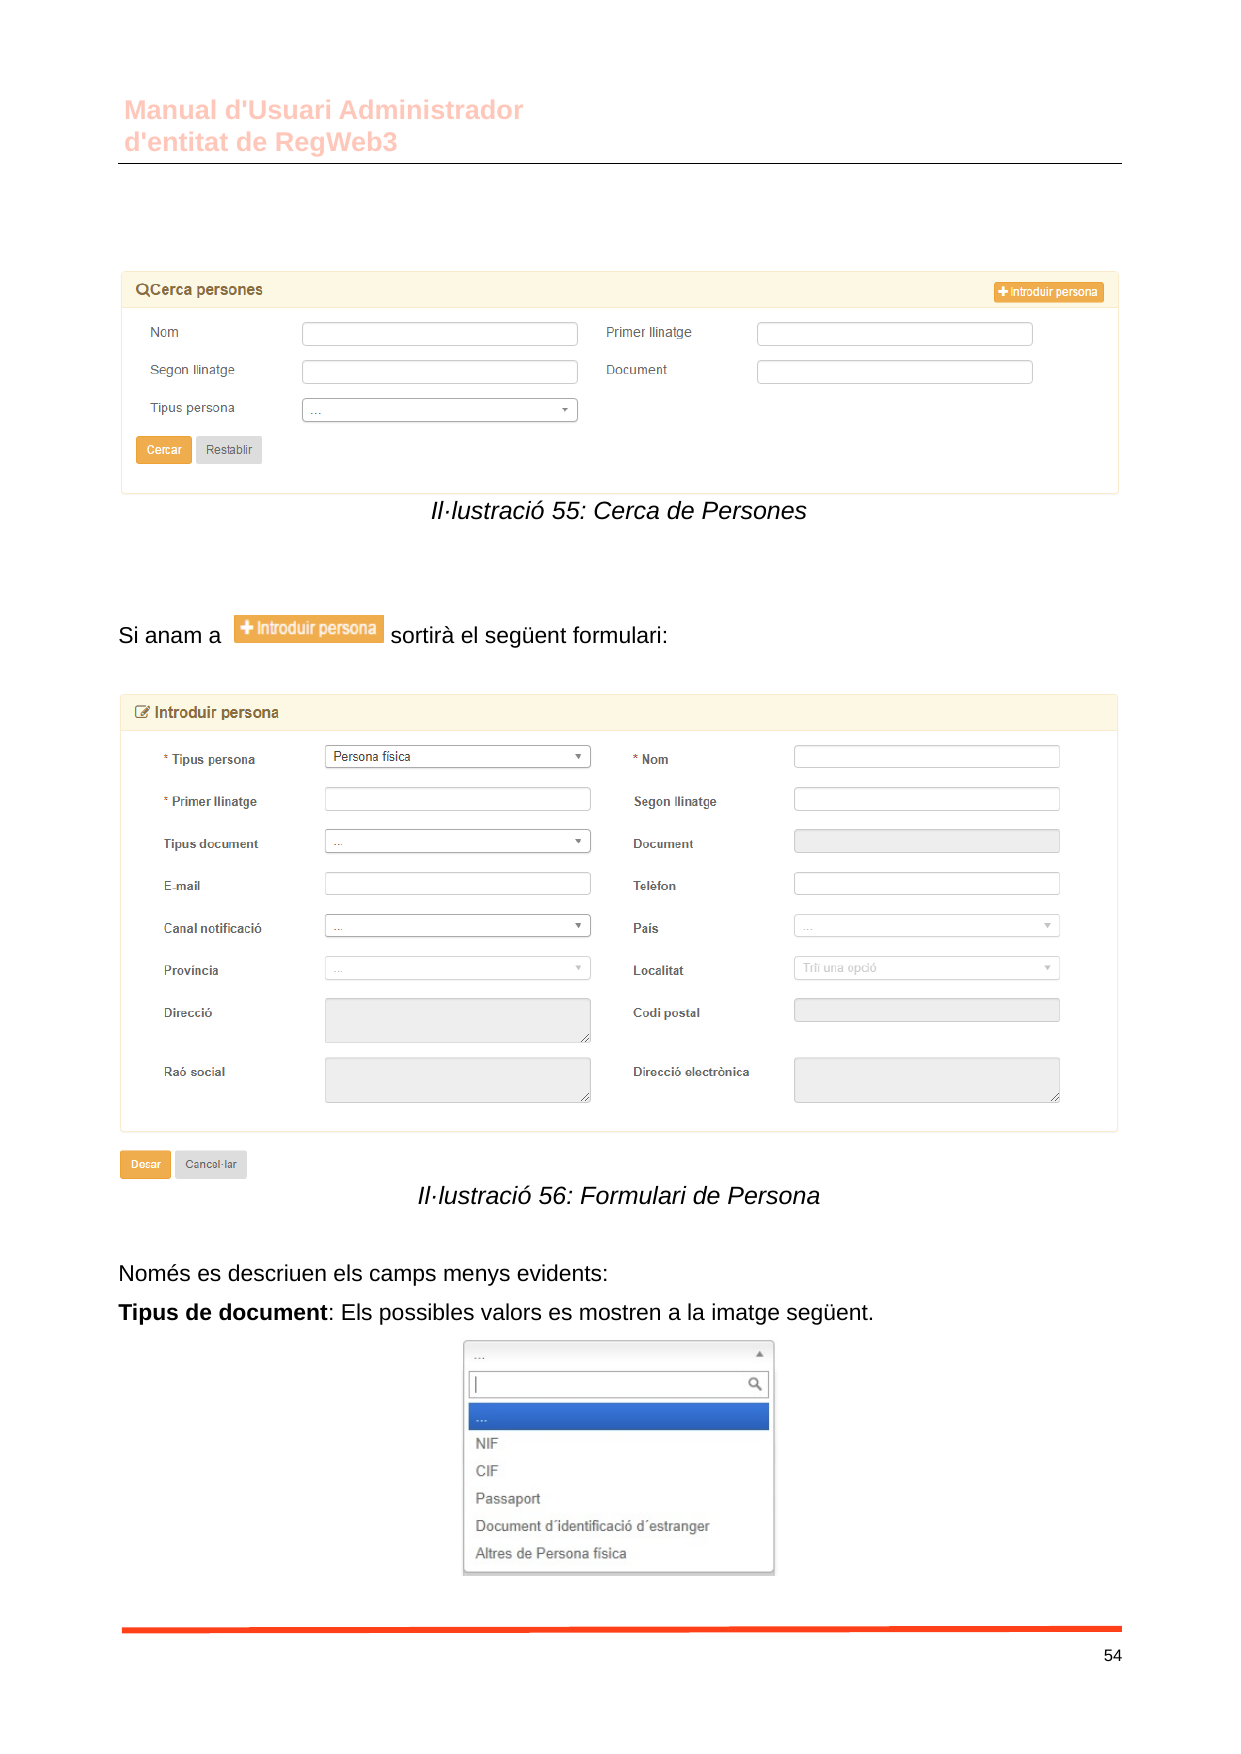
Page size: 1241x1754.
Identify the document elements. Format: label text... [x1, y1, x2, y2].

text Il·lustració 55: Cerca de Persones [118, 496, 1122, 524]
text Il·lustració 56: Formulari de Persona [118, 1181, 1122, 1210]
picture [118, 689, 1123, 1181]
picture [461, 1337, 779, 1576]
text Només es descriuen els camps menys evidents: [118, 1259, 1122, 1286]
text Si anam a sortirà el següent formulari: [118, 615, 1122, 648]
text Tipus de document: Els possibles valors es mostren a la imatge següent. [118, 1298, 1122, 1325]
